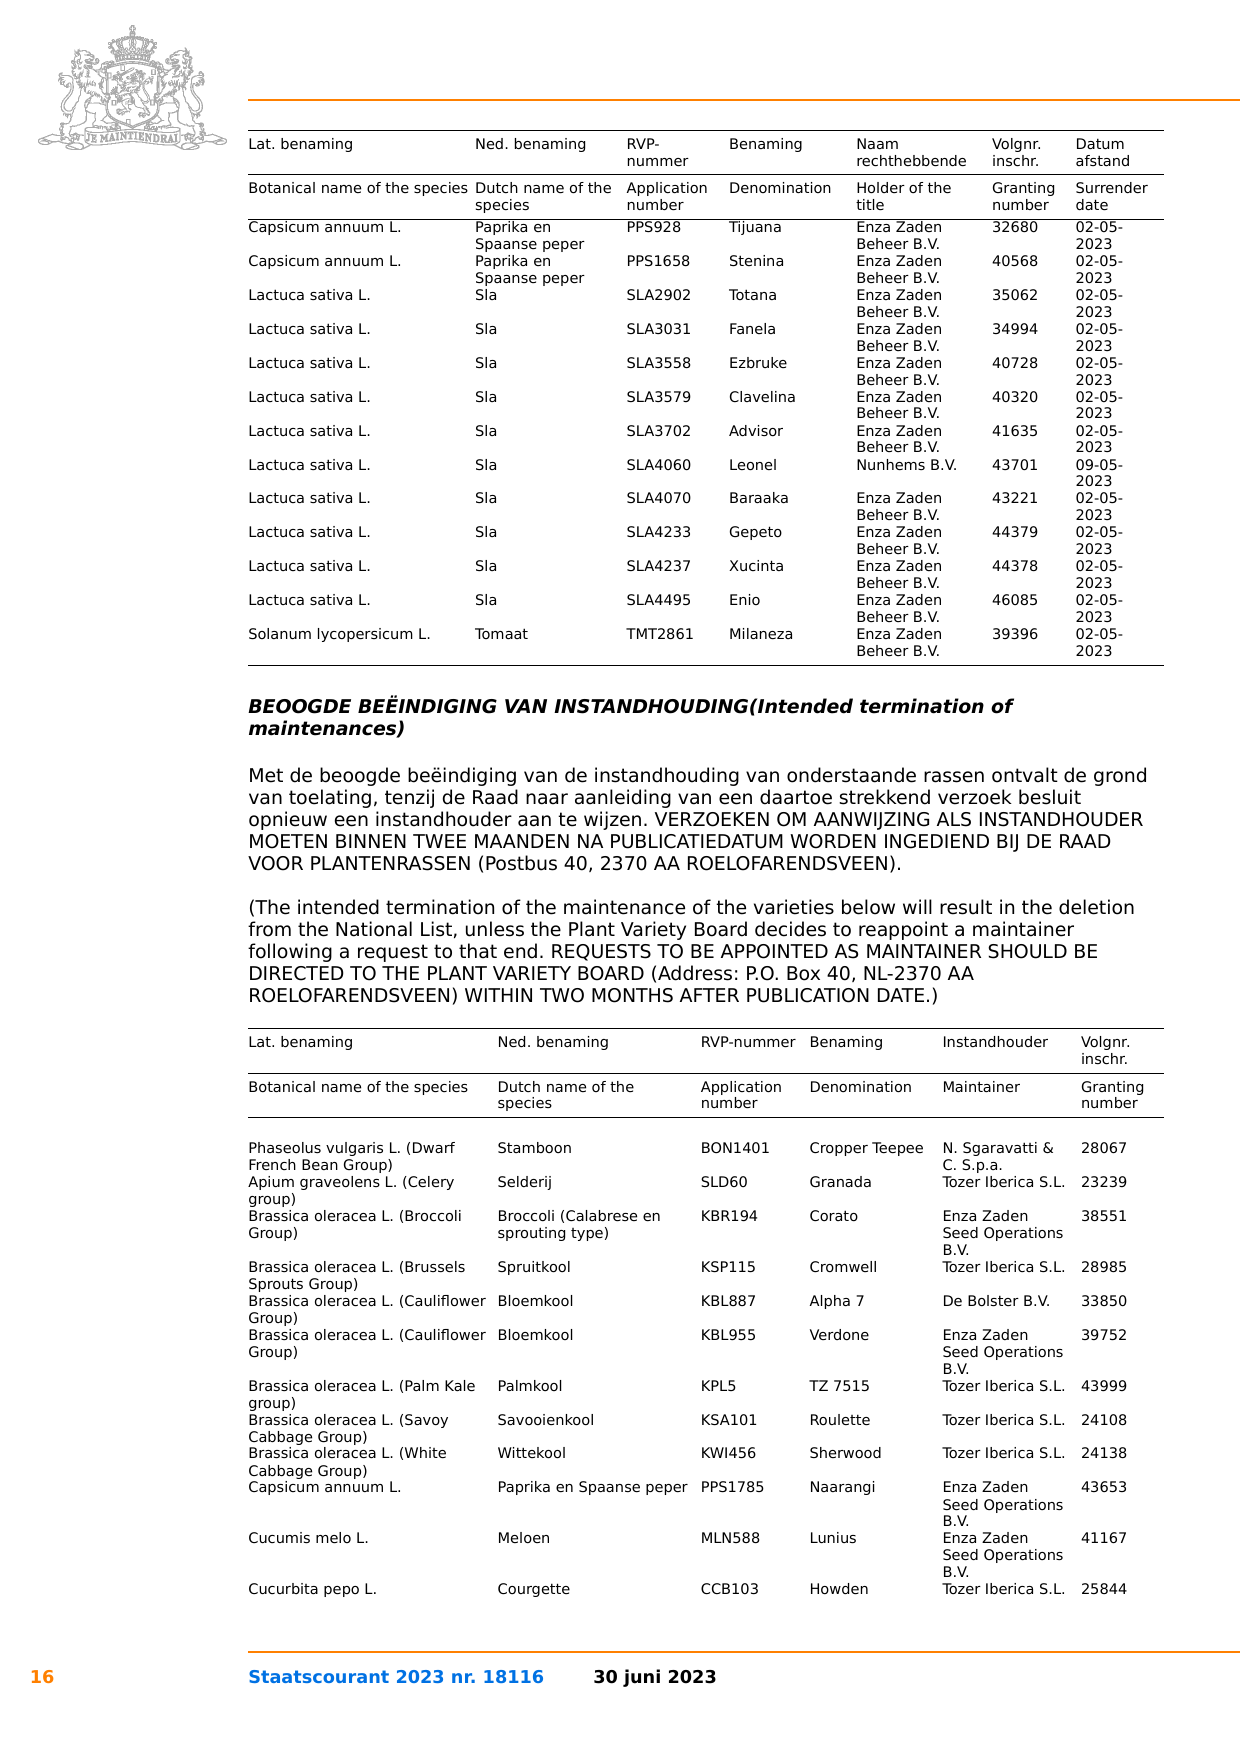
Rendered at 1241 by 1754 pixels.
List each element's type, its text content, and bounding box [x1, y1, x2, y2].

table_cell 40320 [986, 389, 1069, 422]
table_cell PPS1658 [620, 253, 723, 287]
table_cell 09-05-2023 [1069, 456, 1163, 490]
table_cell Howden [804, 1581, 936, 1598]
table_cell Lactuca sativa L. [248, 592, 469, 626]
table_cell Sla [469, 558, 620, 592]
table_cell SLA3031 [620, 321, 723, 354]
table_cell Tozer Iberica S.L. [936, 1411, 1075, 1445]
table_cell PPS1785 [695, 1479, 803, 1530]
table_cell Enio [723, 592, 850, 626]
table_cell Clavelina [723, 389, 850, 422]
table_cell Wittekool [492, 1445, 694, 1479]
table_cell CCB103 [695, 1581, 803, 1598]
table_header RVP-nummer [620, 131, 723, 174]
table_cell KBL887 [695, 1293, 803, 1327]
table_cell Botanical name of the species [248, 1074, 492, 1117]
table_cell Tozer Iberica S.L. [936, 1378, 1075, 1411]
table_header Instandhouder [936, 1029, 1075, 1073]
table_cell Enza Zaden Beheer B.V. [850, 524, 986, 558]
table_cell 02-05-2023 [1069, 626, 1163, 665]
table_cell 38551 [1075, 1208, 1163, 1259]
table_cell SLA4495 [620, 592, 723, 626]
table_cell Lactuca sativa L. [248, 490, 469, 524]
table_cell 35062 [986, 287, 1069, 321]
table_cell Paprika en Spaanse peper [469, 253, 620, 287]
table_header Volgnr. inschr. [1075, 1029, 1163, 1073]
picture [38, 25, 227, 150]
table_cell Tomaat [469, 626, 620, 665]
table_cell 02-05-2023 [1069, 389, 1163, 422]
table_cell 23239 [1075, 1174, 1163, 1208]
table_cell [804, 1118, 936, 1140]
table_cell Broccoli (Calabrese en sprouting type) [492, 1208, 694, 1259]
table_cell Capsicum annuum L. [248, 220, 469, 253]
table_cell Tozer Iberica S.L. [936, 1259, 1075, 1293]
table_cell Sla [469, 592, 620, 626]
text (The intended termination of the maintenance of the varieties below will result in the deletion from the National List, unless the Plant Variety Board decides to reappoint a maintainer following a request to that end. REQUESTS TO BE APPOINTED AS MAINTAINER SHOULD BE DIRECTED TO THE PLANT VARIETY BOARD (Address: P.O. Box 40, NL-2370 AA ROELOFARENDSVEEN) WITHIN TWO MONTHS AFTER PUBLICATION DATE.) [248, 897, 1163, 1006]
table_cell Denomination [723, 175, 850, 219]
table_cell 34994 [986, 321, 1069, 354]
table_cell Savooienkool [492, 1411, 694, 1445]
table_cell SLA4233 [620, 524, 723, 558]
table_header Lat. benaming [248, 131, 469, 174]
table_cell Sla [469, 287, 620, 321]
table_cell Paprika en Spaanse peper [492, 1479, 694, 1530]
table_cell SLD60 [695, 1174, 803, 1208]
table_cell Brassica oleracea L. (Savoy Cabbage Group) [248, 1411, 492, 1445]
table_cell Sla [469, 490, 620, 524]
table_cell 02-05-2023 [1069, 321, 1163, 354]
table_cell Brassica oleracea L. (Broccoli Group) [248, 1208, 492, 1259]
table_cell [695, 1118, 803, 1140]
table_cell N. Sgaravatti & C. S.p.a. [936, 1140, 1075, 1174]
table_cell Surrender date [1069, 175, 1163, 219]
table_cell Solanum lycopersicum L. [248, 626, 469, 665]
table_cell Enza Zaden Seed Operations B.V. [936, 1327, 1075, 1377]
table_cell Verdone [804, 1327, 936, 1377]
table_cell 24108 [1075, 1411, 1163, 1445]
table_cell Dutch name of the species [492, 1074, 694, 1117]
table_cell PPS928 [620, 220, 723, 253]
table_cell 02-05-2023 [1069, 524, 1163, 558]
table_cell [936, 1118, 1075, 1140]
table_cell Brassica oleracea L. (White Cabbage Group) [248, 1445, 492, 1479]
table_cell 43701 [986, 456, 1069, 490]
table_cell Lactuca sativa L. [248, 389, 469, 422]
table_cell Enza Zaden Beheer B.V. [850, 253, 986, 287]
table_cell Lactuca sativa L. [248, 423, 469, 456]
table_cell SLA3702 [620, 423, 723, 456]
table_cell Denomination [804, 1074, 936, 1117]
table_cell Enza Zaden Beheer B.V. [850, 389, 986, 422]
table_cell Baraaka [723, 490, 850, 524]
table_cell Maintainer [936, 1074, 1075, 1117]
table_cell KPL5 [695, 1378, 803, 1411]
table_cell Tozer Iberica S.L. [936, 1581, 1075, 1598]
table_header Volgnr. inschr. [986, 131, 1069, 174]
table_cell Naarangi [804, 1479, 936, 1530]
table_header Ned. benaming [469, 131, 620, 174]
table_cell 02-05-2023 [1069, 423, 1163, 456]
table_cell Brassica oleracea L. (Cauliflower Group) [248, 1327, 492, 1377]
table_cell 32680 [986, 220, 1069, 253]
table_cell Roulette [804, 1411, 936, 1445]
table_cell Tijuana [723, 220, 850, 253]
table_cell Botanical name of the species [248, 175, 469, 219]
table_cell KSA101 [695, 1411, 803, 1445]
table_cell 02-05-2023 [1069, 355, 1163, 388]
table_cell Ezbruke [723, 355, 850, 388]
table_cell SLA3558 [620, 355, 723, 388]
table_cell Tozer Iberica S.L. [936, 1445, 1075, 1479]
table_cell MLN588 [695, 1530, 803, 1581]
table_cell [492, 1118, 694, 1140]
table_cell 02-05-2023 [1069, 558, 1163, 592]
table_cell Paprika en Spaanse peper [469, 220, 620, 253]
table_cell 39396 [986, 626, 1069, 665]
table_cell Capsicum annuum L. [248, 253, 469, 287]
table_cell SLA4070 [620, 490, 723, 524]
table_cell Granting number [1075, 1074, 1163, 1117]
table_cell Enza Zaden Beheer B.V. [850, 220, 986, 253]
table_cell Stamboon [492, 1140, 694, 1174]
table_cell Lactuca sativa L. [248, 558, 469, 592]
table_cell Cromwell [804, 1259, 936, 1293]
table_cell Granting number [986, 175, 1069, 219]
table_cell KBL955 [695, 1327, 803, 1377]
table_cell Brassica oleracea L. (Brussels Sprouts Group) [248, 1259, 492, 1293]
table_cell KSP115 [695, 1259, 803, 1293]
table_cell 02-05-2023 [1069, 490, 1163, 524]
table_cell Brassica oleracea L. (Palm Kale group) [248, 1378, 492, 1411]
table_cell 41167 [1075, 1530, 1163, 1581]
table_cell 39752 [1075, 1327, 1163, 1377]
table_cell Bloemkool [492, 1327, 694, 1377]
table_cell Brassica oleracea L. (Cauliflower Group) [248, 1293, 492, 1327]
table_cell Corato [804, 1208, 936, 1259]
table_cell 33850 [1075, 1293, 1163, 1327]
table_cell 02-05-2023 [1069, 253, 1163, 287]
table_cell De Bolster B.V. [936, 1293, 1075, 1327]
table_cell 43221 [986, 490, 1069, 524]
table_cell 40568 [986, 253, 1069, 287]
table_cell Alpha 7 [804, 1293, 936, 1327]
table_cell Enza Zaden Beheer B.V. [850, 355, 986, 388]
table_cell Totana [723, 287, 850, 321]
table_cell Stenina [723, 253, 850, 287]
table_cell Sla [469, 389, 620, 422]
table_cell Lactuca sativa L. [248, 287, 469, 321]
table_cell Gepeto [723, 524, 850, 558]
table_cell Nunhems B.V. [850, 456, 986, 490]
table_cell 43653 [1075, 1479, 1163, 1530]
table_cell 46085 [986, 592, 1069, 626]
table_cell Selderij [492, 1174, 694, 1208]
table_cell SLA3579 [620, 389, 723, 422]
table_cell Enza Zaden Beheer B.V. [850, 321, 986, 354]
table_cell TZ 7515 [804, 1378, 936, 1411]
table_cell Palmkool [492, 1378, 694, 1411]
table_header Benaming [804, 1029, 936, 1073]
table_cell [248, 1118, 492, 1140]
table_cell Sla [469, 456, 620, 490]
table_cell Lactuca sativa L. [248, 321, 469, 354]
table_cell Capsicum annuum L. [248, 1479, 492, 1530]
text Met de beoogde beëindiging van de instandhouding van onderstaande rassen ontvalt de grond van toelating, tenzij de Raad naar aanleiding van een daartoe strekkend verzoek besluit opnieuw een instandhouder aan te wijzen. VERZOEKEN OM AANWIJZING ALS INSTANDHOUDER MOETEN BINNEN TWEE MAANDEN NA PUBLICATIEDATUM WORDEN INGEDIEND BIJ DE RAAD VOOR PLANTENRASSEN (Postbus 40, 2370 AA ROELOFARENDSVEEN). [248, 765, 1163, 875]
table_cell Application number [620, 175, 723, 219]
table_cell Leonel [723, 456, 850, 490]
table_cell Sherwood [804, 1445, 936, 1479]
table_cell Lactuca sativa L. [248, 456, 469, 490]
subtitle BEOOGDE BEËINDIGING VAN INSTANDHOUDING(Intended termination of maintenances) [248, 696, 1163, 740]
table_cell KWI456 [695, 1445, 803, 1479]
table_cell 02-05-2023 [1069, 220, 1163, 253]
table_cell Dutch name of the species [469, 175, 620, 219]
table_cell Application number [695, 1074, 803, 1117]
table_cell Enza Zaden Seed Operations B.V. [936, 1479, 1075, 1530]
table_cell Granada [804, 1174, 936, 1208]
table_cell 44379 [986, 524, 1069, 558]
table_cell [1075, 1118, 1163, 1140]
table_cell KBR194 [695, 1208, 803, 1259]
table_cell Enza Zaden Beheer B.V. [850, 558, 986, 592]
table_cell Enza Zaden Beheer B.V. [850, 592, 986, 626]
table_header RVP-nummer [695, 1029, 803, 1073]
table_cell Lactuca sativa L. [248, 355, 469, 388]
table_cell Cucurbita pepo L. [248, 1581, 492, 1598]
table_cell Meloen [492, 1530, 694, 1581]
table_cell 40728 [986, 355, 1069, 388]
table_cell Courgette [492, 1581, 694, 1598]
table_cell Holder of the title [850, 175, 986, 219]
table_cell Sla [469, 321, 620, 354]
table_cell Milaneza [723, 626, 850, 665]
table_cell Spruitkool [492, 1259, 694, 1293]
table_cell 02-05-2023 [1069, 287, 1163, 321]
table_cell 02-05-2023 [1069, 592, 1163, 626]
table_header Lat. benaming [248, 1029, 492, 1073]
table_cell Enza Zaden Beheer B.V. [850, 423, 986, 456]
table_header Datum afstand [1069, 131, 1163, 174]
table_cell Enza Zaden Seed Operations B.V. [936, 1208, 1075, 1259]
table_cell 24138 [1075, 1445, 1163, 1479]
table_header Ned. benaming [492, 1029, 694, 1073]
table_cell SLA2902 [620, 287, 723, 321]
table_cell Enza Zaden Beheer B.V. [850, 287, 986, 321]
table_cell SLA4060 [620, 456, 723, 490]
table_cell Enza Zaden Beheer B.V. [850, 490, 986, 524]
table_cell Tozer Iberica S.L. [936, 1174, 1075, 1208]
table_cell Fanela [723, 321, 850, 354]
table_cell Phaseolus vulgaris L. (Dwarf French Bean Group) [248, 1140, 492, 1174]
table_cell Sla [469, 423, 620, 456]
table_cell Cropper Teepee [804, 1140, 936, 1174]
table_cell 41635 [986, 423, 1069, 456]
table_cell Cucumis melo L. [248, 1530, 492, 1581]
table_cell Advisor [723, 423, 850, 456]
table_cell 28985 [1075, 1259, 1163, 1293]
table_cell Bloemkool [492, 1293, 694, 1327]
table_cell Xucinta [723, 558, 850, 592]
table_cell Enza Zaden Beheer B.V. [850, 626, 986, 665]
table_cell SLA4237 [620, 558, 723, 592]
table_cell 25844 [1075, 1581, 1163, 1598]
table_header Benaming [723, 131, 850, 174]
table_cell 44378 [986, 558, 1069, 592]
table_cell 28067 [1075, 1140, 1163, 1174]
table_cell TMT2861 [620, 626, 723, 665]
table_cell Apium graveolens L. (Celery group) [248, 1174, 492, 1208]
table_cell Enza Zaden Seed Operations B.V. [936, 1530, 1075, 1581]
table_cell Sla [469, 355, 620, 388]
table_cell BON1401 [695, 1140, 803, 1174]
table_cell Sla [469, 524, 620, 558]
table_cell 43999 [1075, 1378, 1163, 1411]
table_header Naam rechthebbende [850, 131, 986, 174]
table_cell Lunius [804, 1530, 936, 1581]
table_cell Lactuca sativa L. [248, 524, 469, 558]
